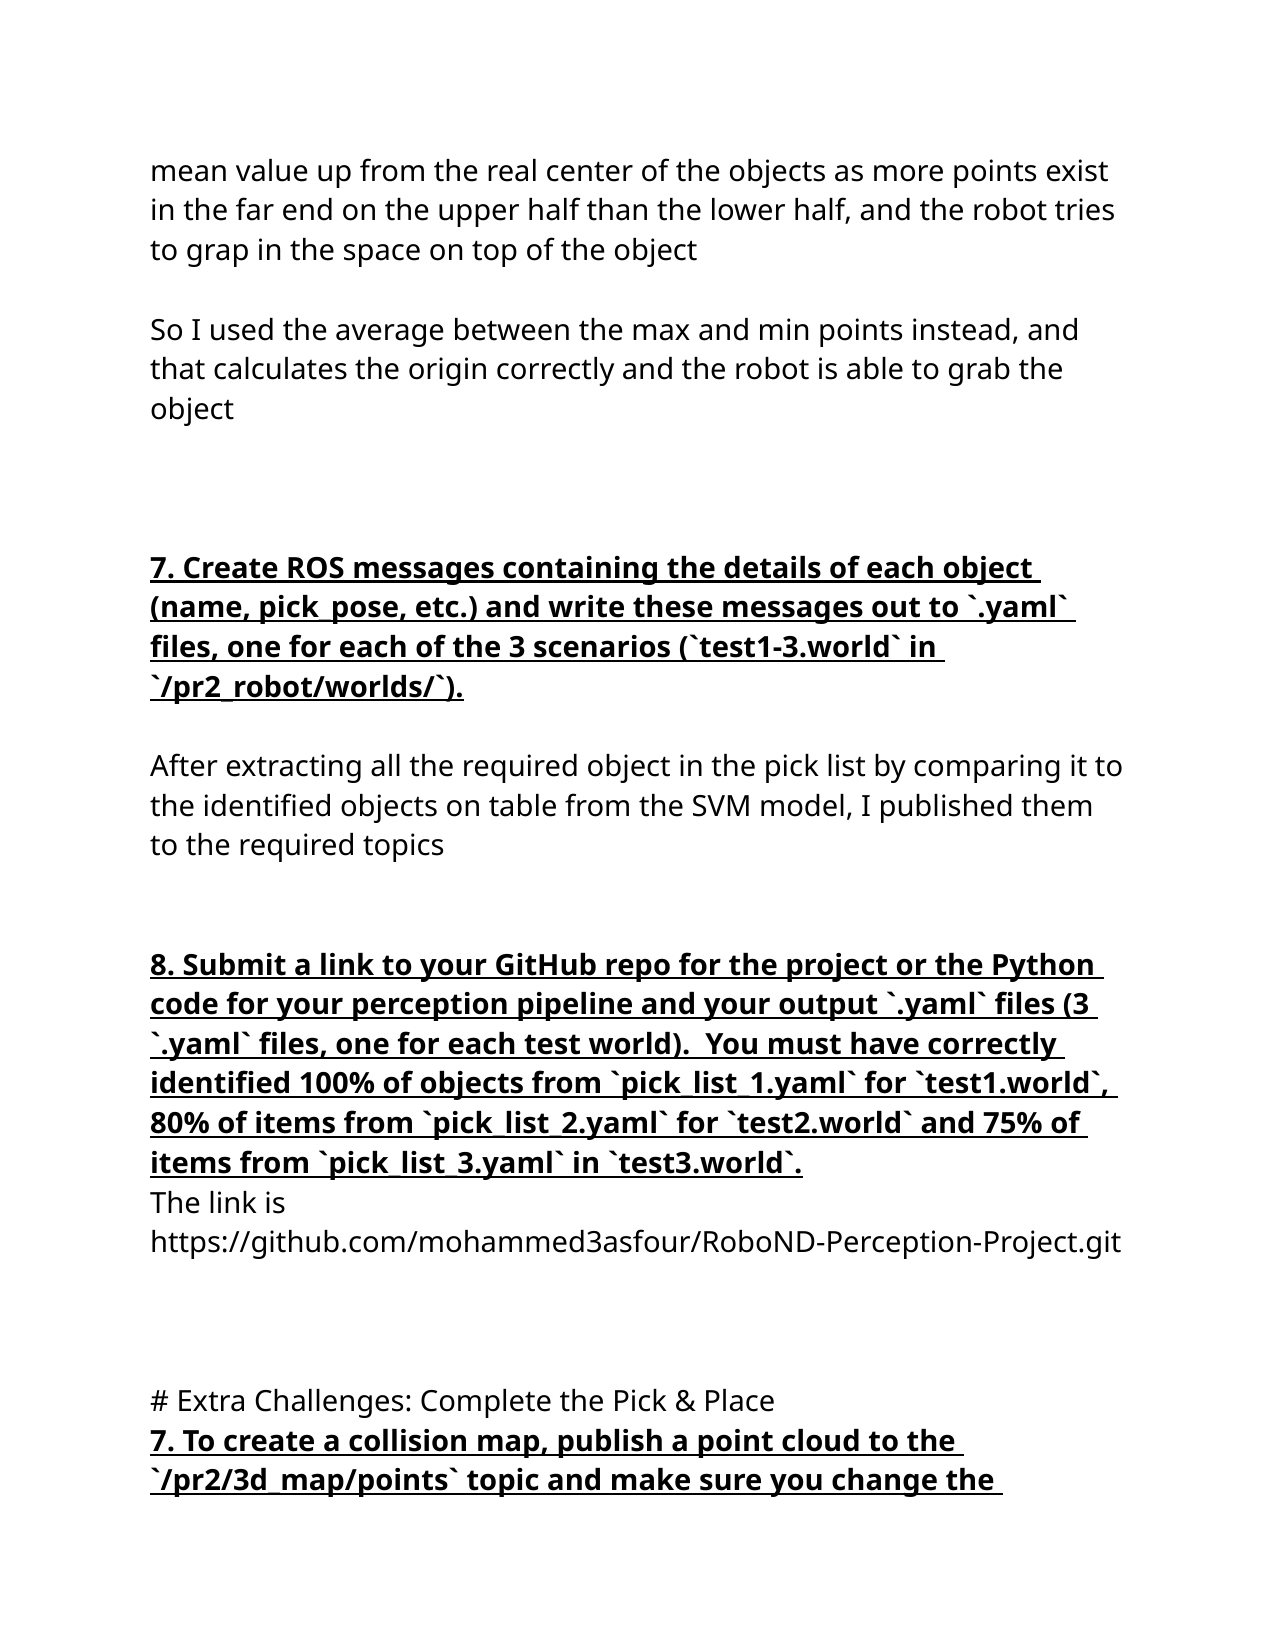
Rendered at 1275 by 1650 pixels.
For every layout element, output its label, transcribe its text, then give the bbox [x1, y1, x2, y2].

text 7. Create ROS messages containing the details of each object (name, pick_pose, etc.) and write these messages out to `.yaml` files, one for each of the 3 scenarios (`test1-3.world` in `/pr2_robot/worlds/`). [150, 547, 1125, 706]
text The link is [150, 1182, 1125, 1222]
text After extracting all the required object in the pick list by comparing it to the identified objects on table from the SVM model, I published them to the required topics [150, 745, 1125, 864]
text # Extra Challenges: Complete the Pick & Place [150, 1380, 1125, 1420]
text So I used the average between the max and min points instead, and that calculates the origin correctly and the robot is able to grab the object [150, 309, 1125, 428]
text mean value up from the real center of the objects as more points exist in the far end on the upper half than the lower half, and the robot tries to grap in the space on top of the object [150, 150, 1125, 269]
text 8. Submit a link to your GitHub repo for the project or the Python code for your perception pipeline and your output `.yaml` files (3 `.yaml` files, one for each test world). You must have correctly identified 100% of objects from `pick_list_1.yaml` for `test1.world`, 80% of items from `pick_list_2.yaml` for `test2.world` and 75% of items from `pick_list_3.yaml` in `test3.world`. [150, 944, 1125, 1182]
text https://github.com/mohammed3asfour/RoboND-Perception-Project.git [150, 1222, 1125, 1261]
text 7. To create a collision map, publish a point cloud to the `/pr2/3d_map/points` topic and make sure you change the [150, 1420, 1125, 1499]
